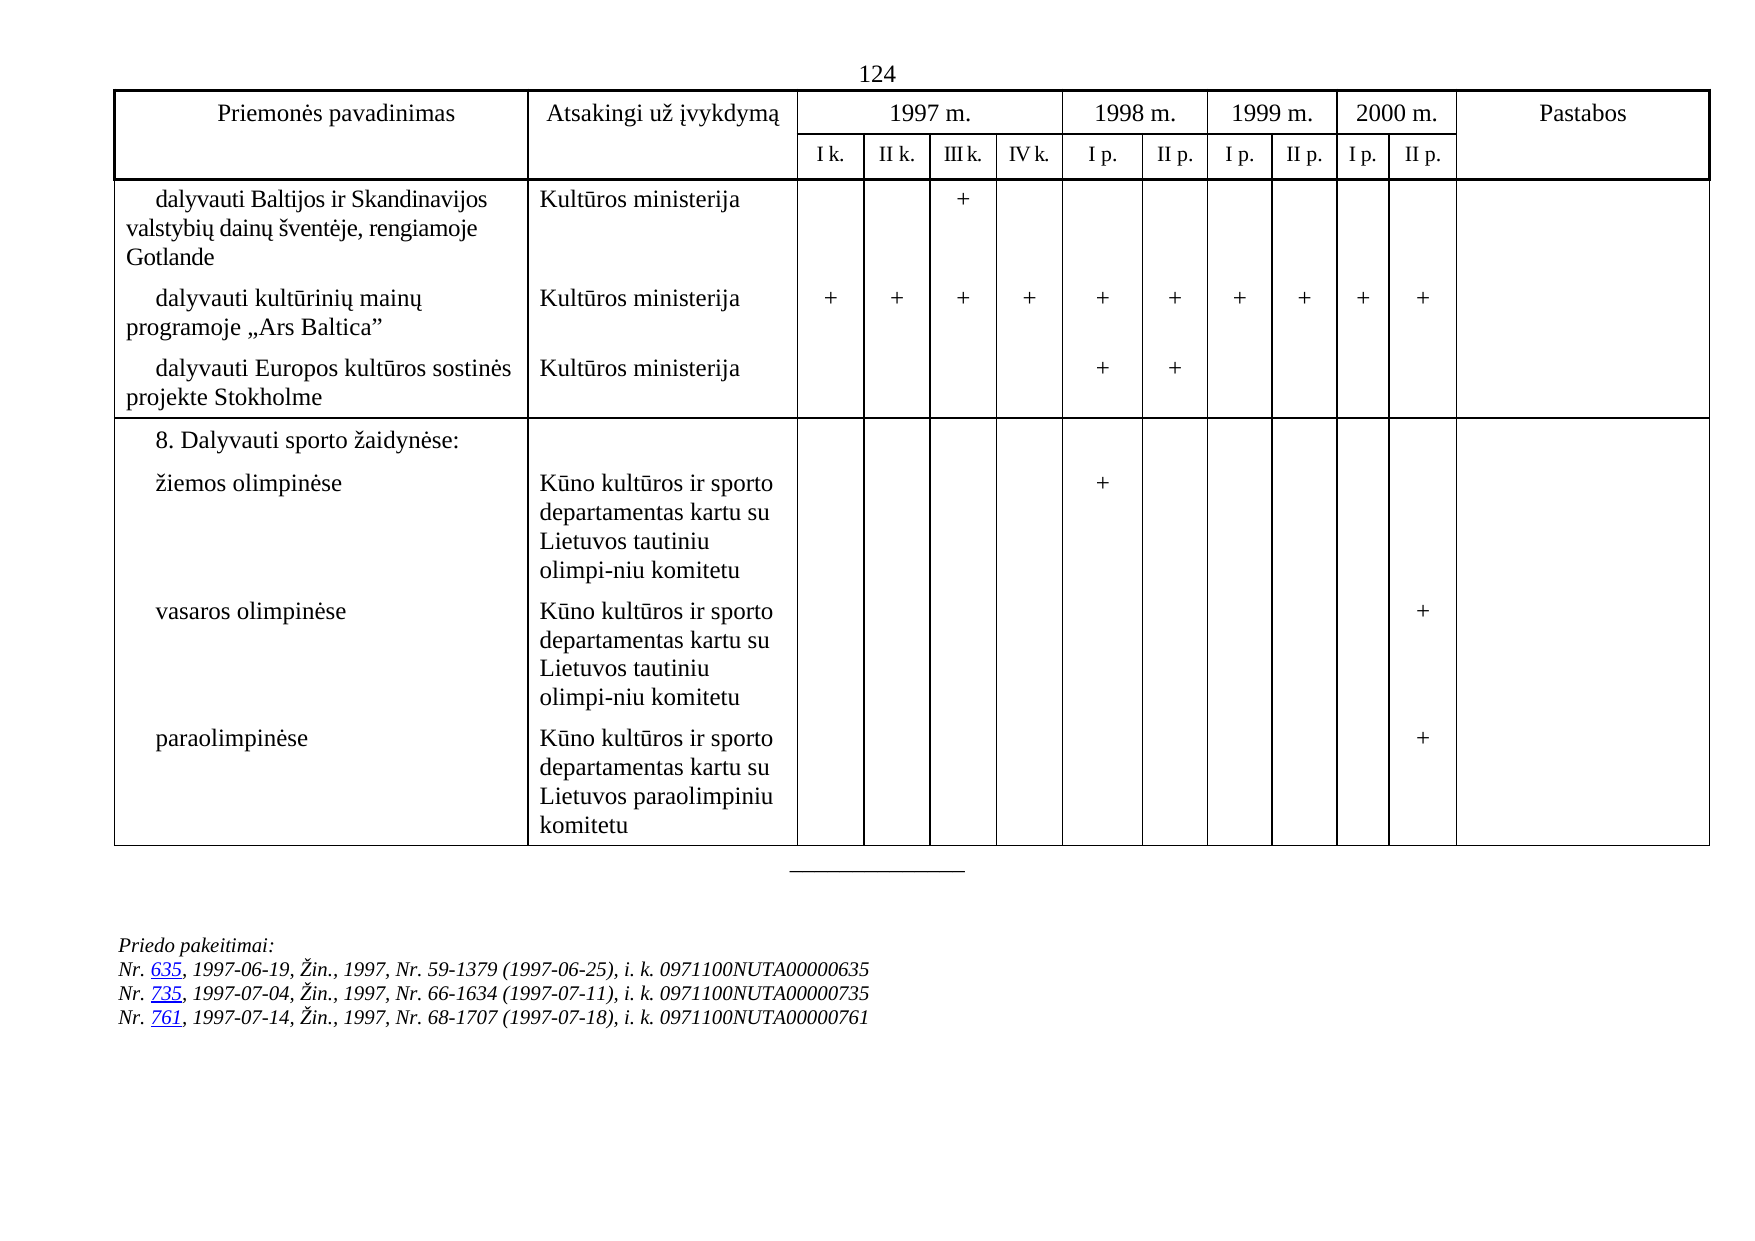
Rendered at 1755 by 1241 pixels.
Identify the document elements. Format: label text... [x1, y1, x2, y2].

table_cell [997, 462, 1062, 590]
table_cell + [1208, 277, 1271, 347]
table_cell + [1143, 277, 1207, 347]
table_cell [1273, 717, 1336, 845]
table_cell I p. [1338, 135, 1388, 178]
table_cell + [1390, 717, 1456, 845]
table_cell [1063, 419, 1142, 462]
table_cell [1457, 590, 1709, 717]
table_header Pastabos [1457, 92, 1708, 133]
table_cell [1457, 419, 1709, 462]
table_cell [798, 590, 863, 717]
table_cell [1143, 462, 1207, 590]
table_cell [997, 590, 1062, 717]
table_cell [1338, 347, 1388, 417]
table_cell [529, 133, 797, 178]
table_cell [931, 462, 996, 590]
text Priedo pakeitimai: [118, 933, 1636, 957]
table_cell [1273, 590, 1336, 717]
table_cell IV k. [997, 135, 1062, 178]
table_header 1997 m. [798, 92, 1062, 133]
table_cell + [931, 277, 996, 347]
table_cell [865, 181, 929, 277]
table_cell I p. [1208, 135, 1271, 178]
table_cell + [1338, 277, 1388, 347]
table_cell [865, 419, 929, 462]
table_cell [529, 419, 797, 462]
table_cell II k. [865, 135, 929, 178]
table_cell [1063, 590, 1142, 717]
table_cell + [1143, 347, 1207, 417]
table_cell [865, 590, 929, 717]
table_cell [1338, 717, 1388, 845]
table_cell + [798, 277, 863, 347]
text Nr. 761, 1997-07-14, Žin., 1997, Nr. 68-1707 (1997-07-18), i. k. 0971100NUTA00000761 [118, 1005, 1636, 1029]
table_cell [865, 347, 929, 417]
table_cell [1143, 181, 1207, 277]
table_cell [1143, 419, 1207, 462]
table_cell [1273, 419, 1336, 462]
table_cell 8. Dalyvauti sporto žaidynėse: [115, 419, 527, 462]
table_cell + [1390, 590, 1456, 717]
text ______________ [118, 846, 1636, 875]
table_cell [1457, 347, 1709, 417]
table_cell + [1063, 347, 1142, 417]
table_cell Kūno kultūros ir sporto departamentas kartu su Lietuvos paraolimpiniu komitetu [529, 717, 797, 845]
table_cell paraolimpinėse [115, 717, 527, 845]
table_cell [1390, 462, 1456, 590]
table_cell [1143, 717, 1207, 845]
table_cell + [865, 277, 929, 347]
table_cell + [1390, 277, 1456, 347]
table_header 1999 m. [1208, 92, 1336, 133]
table_cell [798, 717, 863, 845]
table_header Priemonės pavadinimas [116, 92, 527, 133]
table_cell [1273, 181, 1336, 277]
table_cell II p. [1273, 135, 1336, 178]
table_cell II p. [1390, 135, 1456, 178]
table_header Atsakingi už įvykdymą [529, 92, 797, 133]
table_cell [931, 717, 996, 845]
table_cell [1338, 462, 1388, 590]
table_cell [1457, 717, 1709, 845]
table_cell [798, 462, 863, 590]
table_cell II p. [1143, 135, 1207, 178]
table_cell [1390, 181, 1456, 277]
table_cell dalyvauti Baltijos ir Skandinavijos valstybių dainų šventėje, rengiamoje Gotlande [115, 181, 527, 277]
table_cell I k. [798, 135, 863, 178]
table_header 1998 m. [1063, 92, 1207, 133]
table_header 2000 m. [1338, 92, 1456, 133]
table_cell + [1273, 277, 1336, 347]
table_cell [1273, 462, 1336, 590]
table_cell I p. [1063, 135, 1142, 178]
text Nr. 635, 1997-06-19, Žin., 1997, Nr. 59-1379 (1997-06-25), i. k. 0971100NUTA00000635 [118, 957, 1636, 981]
table_cell [1208, 717, 1271, 845]
table_cell Kūno kultūros ir sporto departamentas kartu su Lietuvos tautiniu olimpi-niu komitetu [529, 462, 797, 590]
table_cell [1457, 181, 1709, 277]
table_cell Kultūros ministerija [529, 277, 797, 347]
table_cell [798, 181, 863, 277]
table_cell + [1063, 462, 1142, 590]
table_cell [116, 133, 527, 178]
table_cell Kultūros ministerija [529, 181, 797, 277]
table_cell [865, 717, 929, 845]
table_cell [1338, 419, 1388, 462]
table_cell Kultūros ministerija [529, 347, 797, 417]
table_cell [931, 590, 996, 717]
text Nr. 735, 1997-07-04, Žin., 1997, Nr. 66-1634 (1997-07-11), i. k. 0971100NUTA00000735 [118, 981, 1636, 1005]
table_cell [1063, 181, 1142, 277]
table_cell [1457, 277, 1709, 347]
table_cell [798, 347, 863, 417]
table_cell [931, 419, 996, 462]
table_cell [1063, 717, 1142, 845]
table_cell [1390, 419, 1456, 462]
table_cell vasaros olimpinėse [115, 590, 527, 717]
table_cell [1208, 347, 1271, 417]
table_cell + [931, 181, 996, 277]
table_cell [1457, 133, 1708, 178]
table_cell [1390, 347, 1456, 417]
table_cell [1208, 181, 1271, 277]
table_cell [931, 347, 996, 417]
table_cell [1457, 462, 1709, 590]
table_cell [1338, 590, 1388, 717]
table_cell [997, 347, 1062, 417]
table_cell + [1063, 277, 1142, 347]
table_cell dalyvauti Europos kultūros sostinės projekte Stokholme [115, 347, 527, 417]
table_cell [865, 462, 929, 590]
table_cell [1208, 590, 1271, 717]
table_cell [798, 419, 863, 462]
table_cell [1143, 590, 1207, 717]
table_cell Kūno kultūros ir sporto departamentas kartu su Lietuvos tautiniu olimpi-niu komitetu [529, 590, 797, 717]
table_cell [997, 181, 1062, 277]
table_cell [997, 717, 1062, 845]
table_cell + [997, 277, 1062, 347]
table_cell [1273, 347, 1336, 417]
table_cell III k. [931, 135, 996, 178]
table_cell [997, 419, 1062, 462]
table_cell [1338, 181, 1388, 277]
table_cell [1208, 419, 1271, 462]
table_cell žiemos olimpinėse [115, 462, 527, 590]
table_cell dalyvauti kultūrinių mainų programoje „Ars Baltica” [115, 277, 527, 347]
table_cell [1208, 462, 1271, 590]
